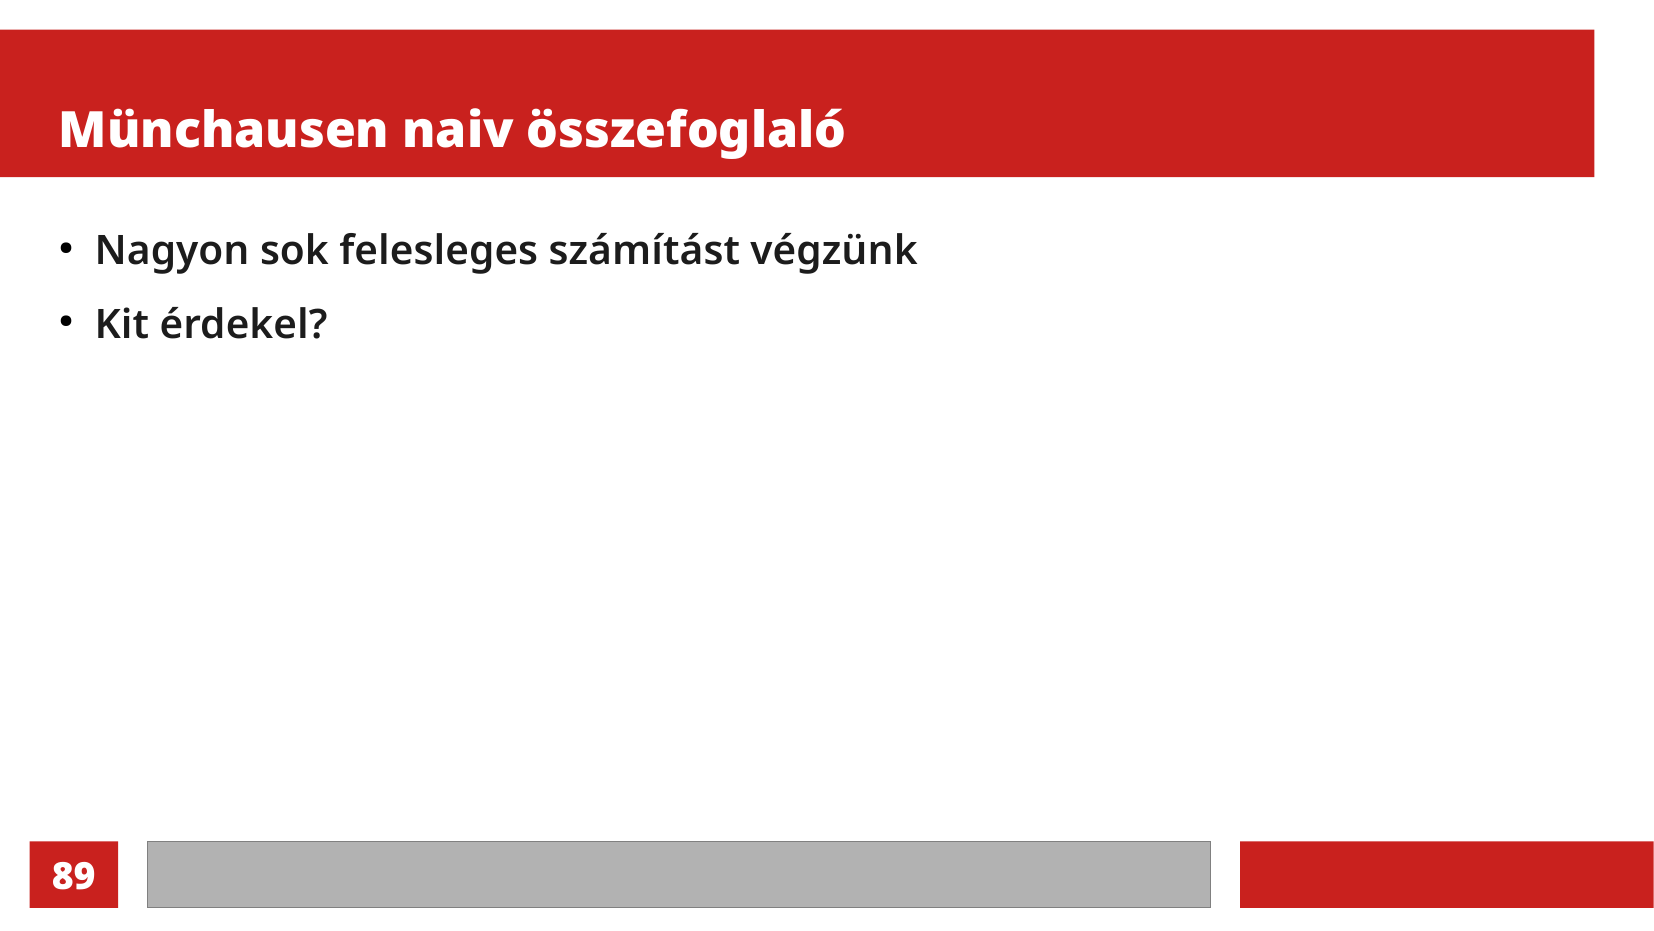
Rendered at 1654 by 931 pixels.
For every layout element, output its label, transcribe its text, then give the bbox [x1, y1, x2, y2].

title Münchausen naiv összefoglaló [59, 44, 1595, 163]
list Nagyon sok felesleges számítást végzünk Kit érdekel? [59, 221, 1565, 827]
